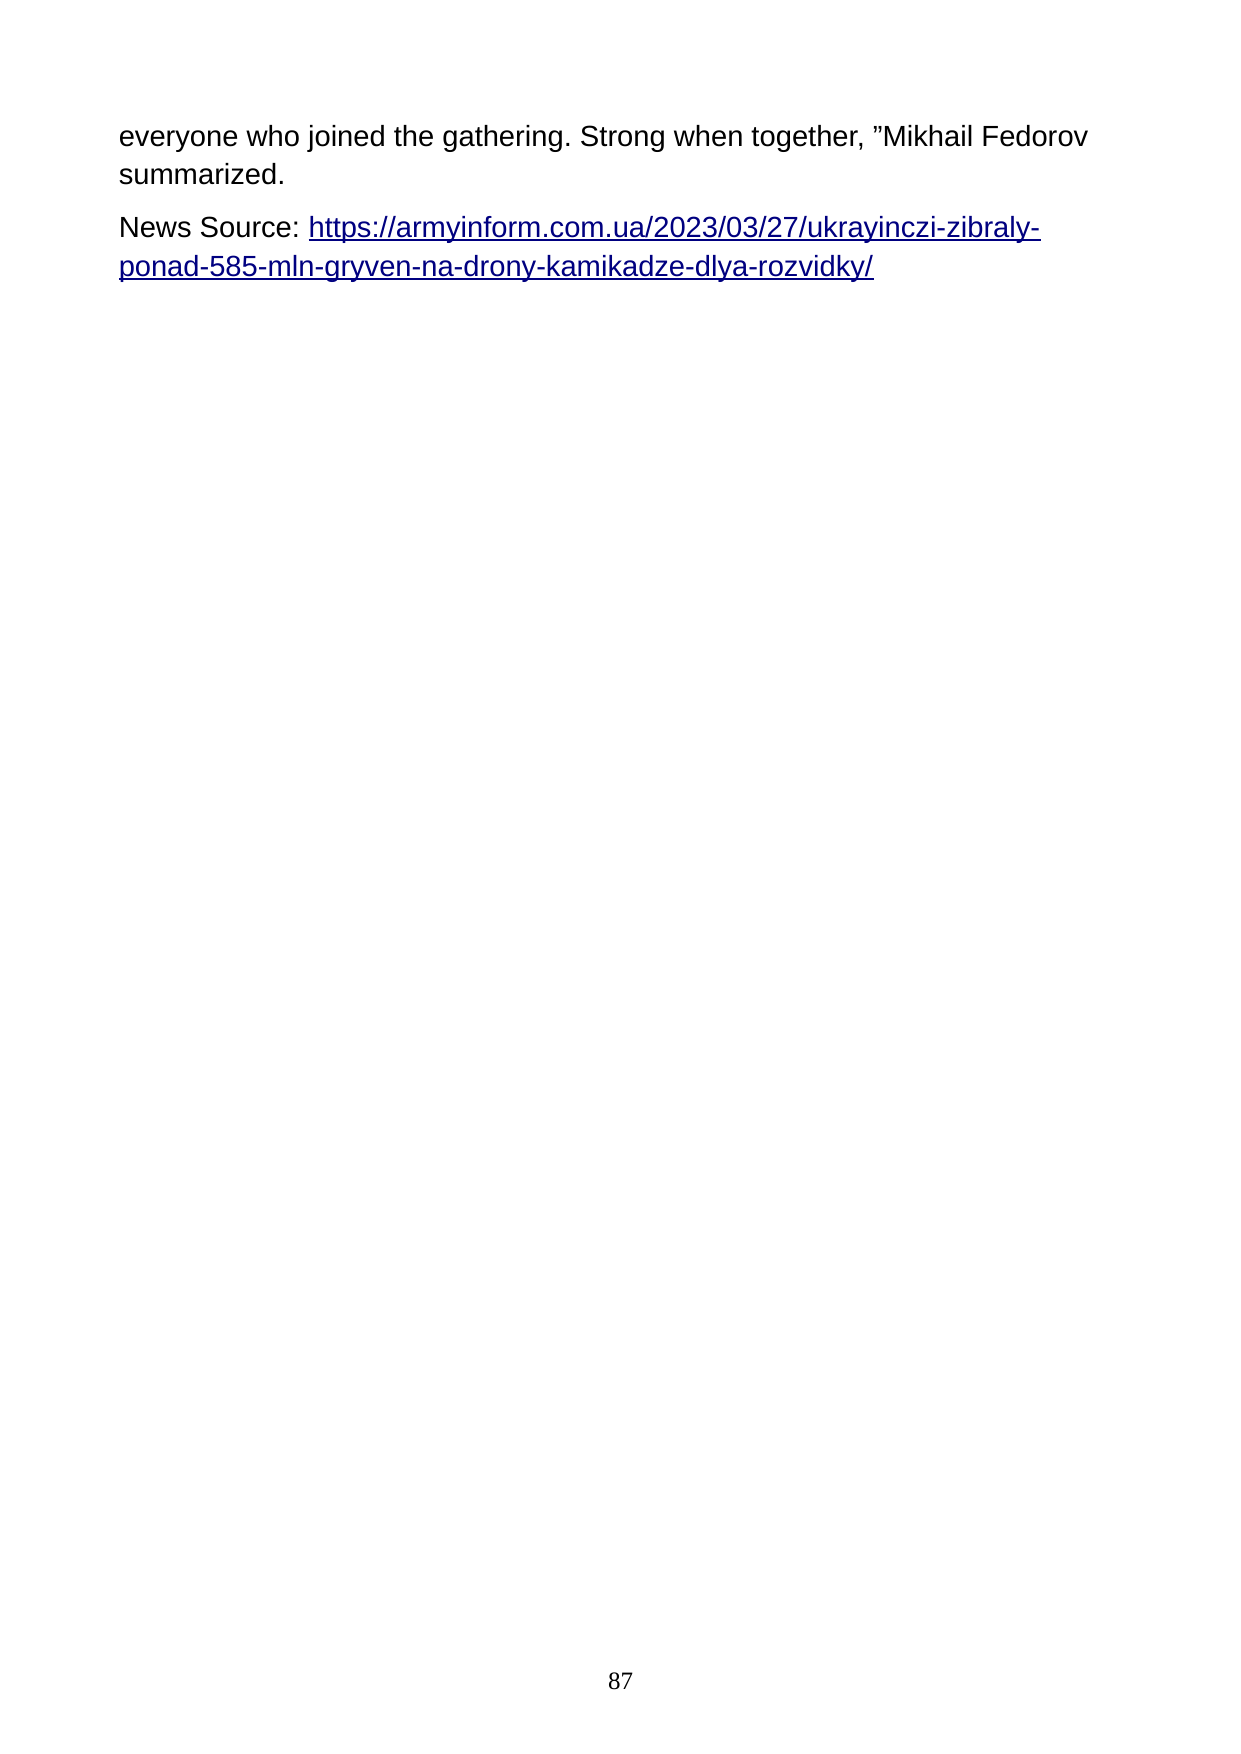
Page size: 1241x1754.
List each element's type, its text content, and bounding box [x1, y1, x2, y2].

text News Source: https://armyinform.com.ua/2023/03/27/ukrayinczi-zibraly-ponad-585-mln-gryven-na-drony-kamikadze-dlya-rozvidky/ [118, 210, 1122, 282]
text everyone who joined the gathering. Strong when together, ”Mikhail Fedorov summarized. [118, 118, 1122, 191]
